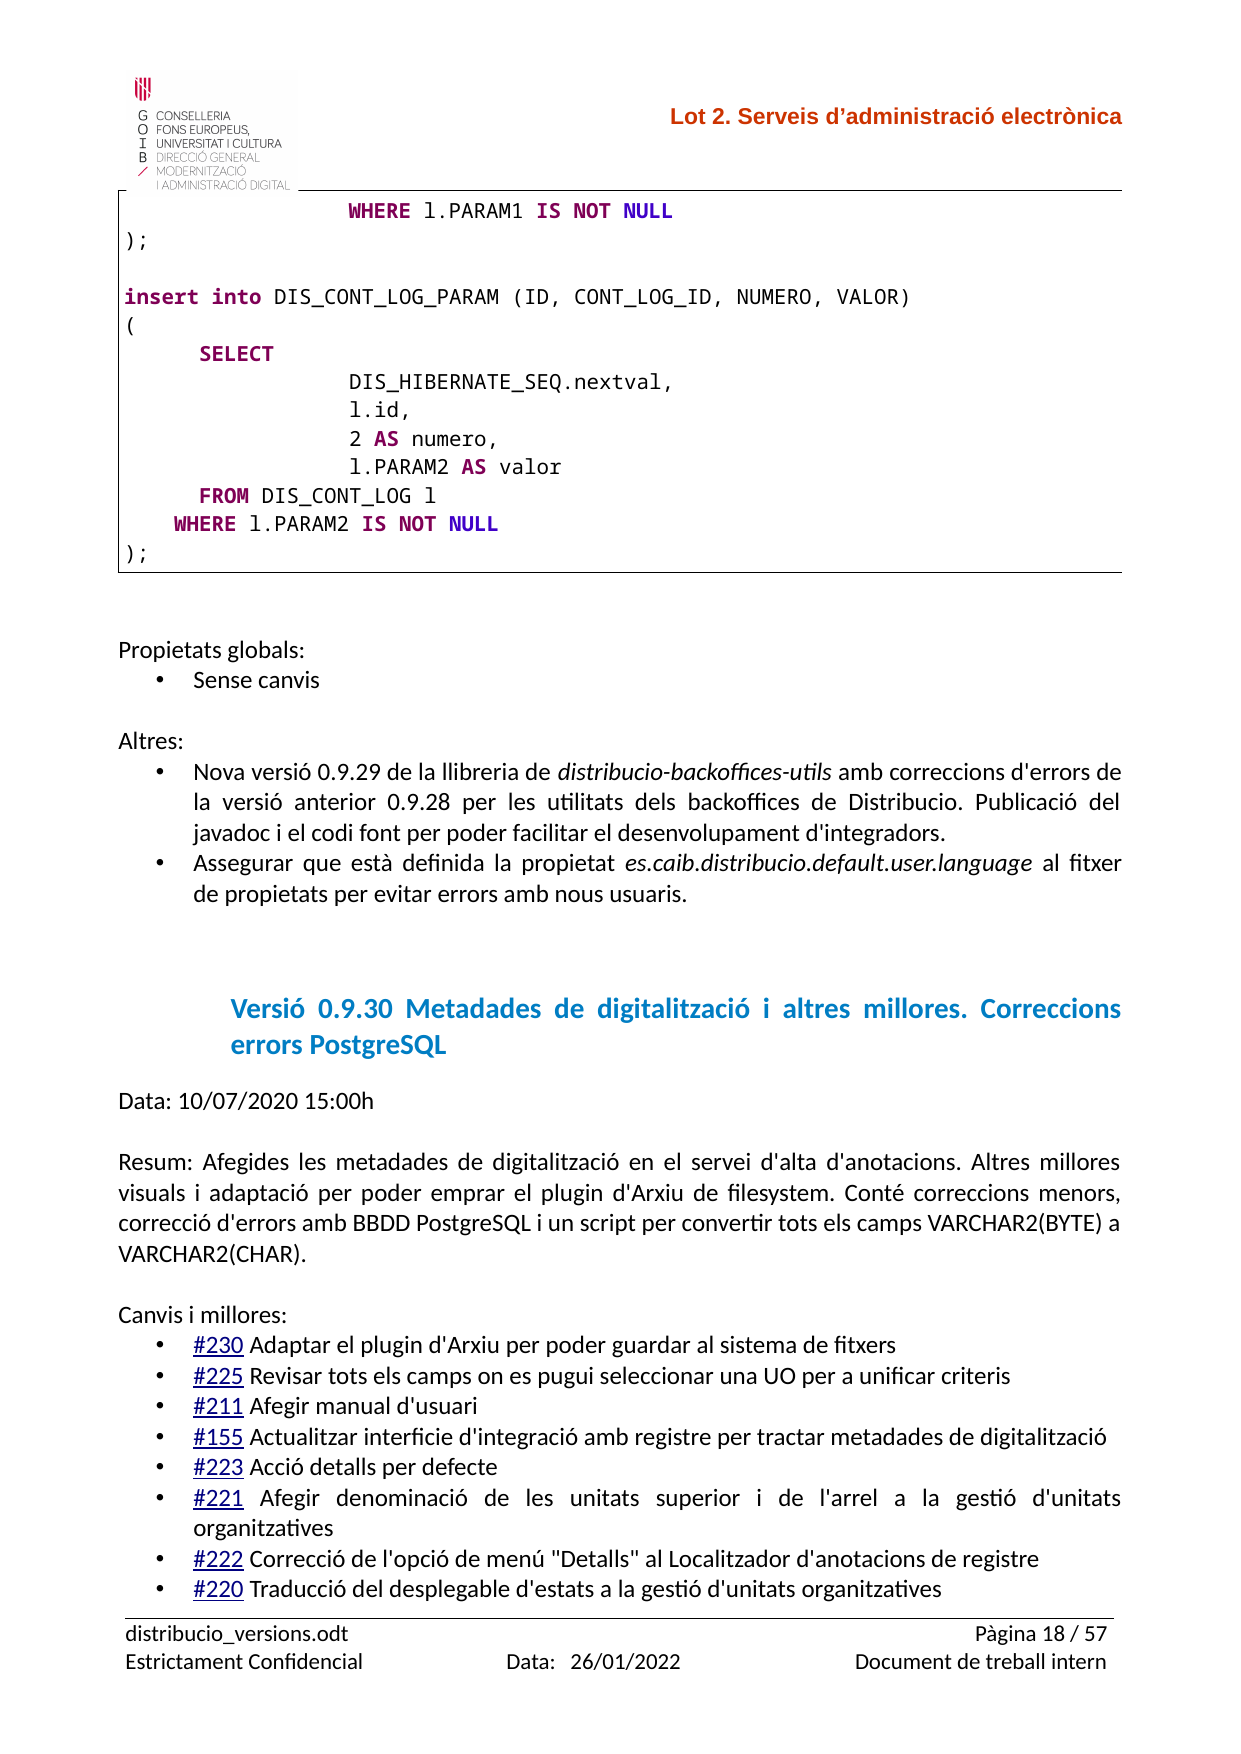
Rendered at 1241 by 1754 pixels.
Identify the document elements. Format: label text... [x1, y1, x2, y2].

list Sense canvis [156, 664, 1122, 695]
text Canvis i millores: [118, 1299, 1122, 1329]
list Nova versió 0.9.29 de la llibreria de distribucio-backoffices-utils amb correccions d'errors de la versió anterior 0.9.28 per les utilitats dels backoffices de Distribucio. Publicació del javadoc i el codi font per poder facilitar el desenvolupament d'integradors. [156, 756, 1122, 848]
list #211 Afegir manual d'usuari [156, 1390, 1122, 1421]
table_header WHERE l.PARAM1 IS NOT NULL ); insert into DIS_CONT_LOG_PARAM (ID, CONT_LOG_ID, NUMERO, VALOR) ( SELECT DIS_HIBERNATE_SEQ.nextval, l.id, 2 AS numero, l.PARAM2 AS valor FROM DIS_CONT_LOG l WHERE l.PARAM2 IS NOT NULL ); [119, 191, 1122, 572]
list #225 Revisar tots els camps on es pugui seleccionar una UO per a unificar criteris [156, 1360, 1122, 1390]
list Assegurar que està definida la propietat es.caib.distribucio.default.user.language al fitxer de propietats per evitar errors amb nous usuaris. [156, 848, 1122, 909]
picture [126, 70, 299, 197]
list #155 Actualitzar interficie d'integració amb registre per tractar metadades de digitalització [156, 1421, 1122, 1451]
text Altres: [118, 726, 1122, 756]
list #230 Adaptar el plugin d'Arxiu per poder guardar al sistema de fitxers [156, 1329, 1122, 1360]
list #222 Correcció de l'opció de menú "Detalls" al Localitzador d'anotacions de registre [156, 1543, 1122, 1573]
subtitle Versió 0.9.30 Metadades de digitalització i altres millores. Correccions errors PostgreSQL [153, 990, 1122, 1062]
list #223 Acció detalls per defecte [156, 1451, 1122, 1482]
list #220 Traducció del desplegable d'estats a la gestió d'unitats organitzatives [156, 1573, 1122, 1604]
text Propietats globals: [118, 634, 1122, 664]
text Data: 10/07/2020 15:00h [118, 1085, 1122, 1116]
text Resum: Afegides les metadades de digitalització en el servei d'alta d'anotacions. Altres millores visuals i adaptació per poder emprar el plugin d'Arxiu de filesystem. Conté correccions menors, correcció d'errors amb BBDD PostgreSQL i un script per convertir tots els camps VARCHAR2(BYTE) a VARCHAR2(CHAR). [118, 1146, 1122, 1268]
list #221 Afegir denominació de les unitats superior i de l'arrel a la gestió d'unitats organitzatives [156, 1482, 1122, 1543]
